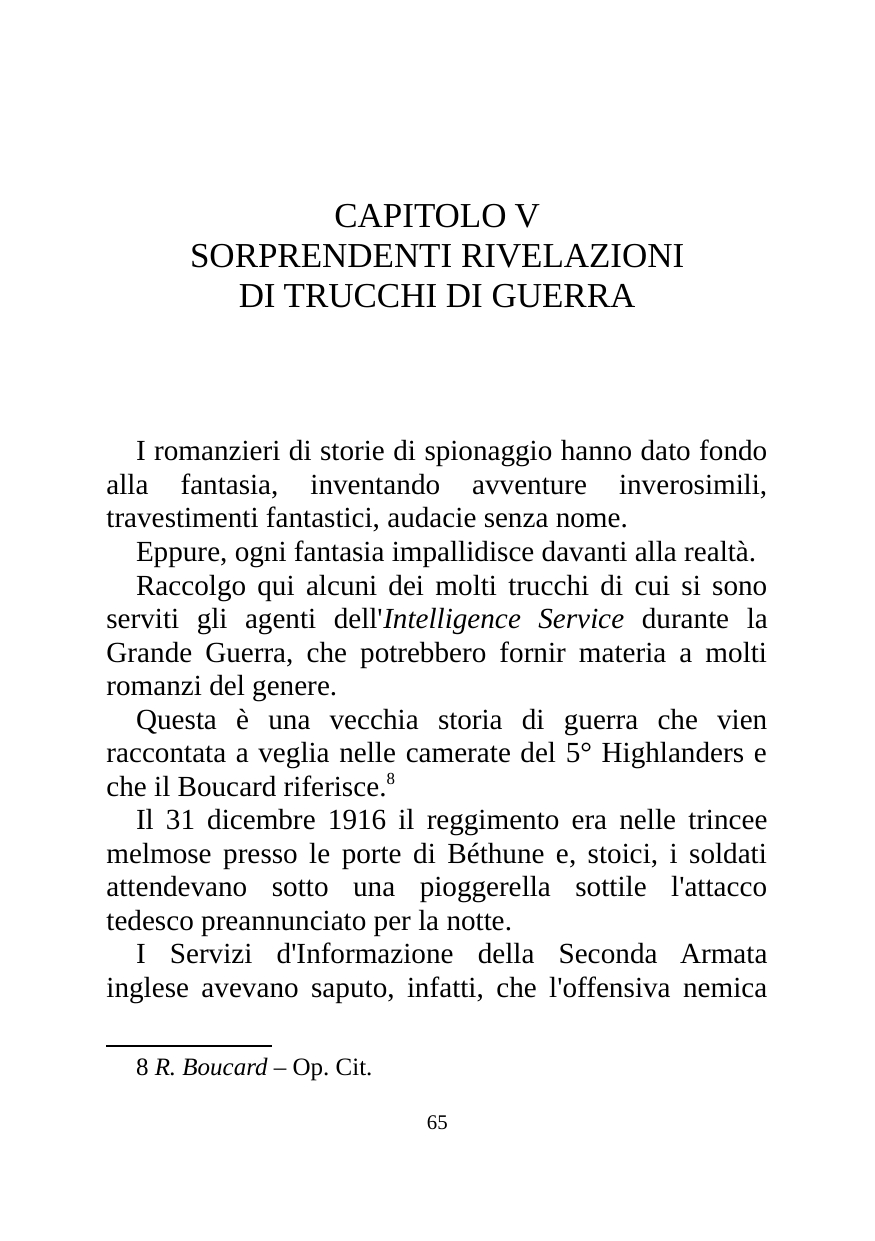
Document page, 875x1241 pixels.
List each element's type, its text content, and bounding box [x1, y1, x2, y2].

text I Servizi d'Informazione della Seconda Armata inglese avevano saputo, infatti, che l'offensiva nemica [106, 937, 768, 1004]
text R. Boucard – Op. Cit. [106, 1052, 768, 1080]
text Questa è una vecchia storia di guerra che vien raccontata a veglia nelle camerate del 5° Highlanders e che il Boucard riferisce. [106, 702, 768, 802]
text Il 31 dicembre 1916 il reggimento era nelle trincee melmose presso le porte di Béthune e, stoici, i soldati attendevano sotto una pioggerella sottile l'attacco tedesco preannunciato per la notte. [106, 802, 768, 937]
text Eppure, ogni fantasia impallidisce davanti alla realtà. [106, 534, 768, 568]
subtitle CAPITOLO V SORPRENDENTI RIVELAZIONI DI TRUCCHI DI GUERRA [177, 195, 697, 315]
text Raccolgo qui alcuni dei molti trucchi di cui si sono serviti gli agenti dell'Intelligence Service durante la Grande Guerra, che potrebbero fornir materia a molti romanzi del genere. [106, 568, 768, 702]
text I romanzieri di storie di spionaggio hanno dato fondo alla fantasia, inventando avventure inverosimili, travestimenti fantastici, audacie senza nome. [106, 433, 768, 534]
